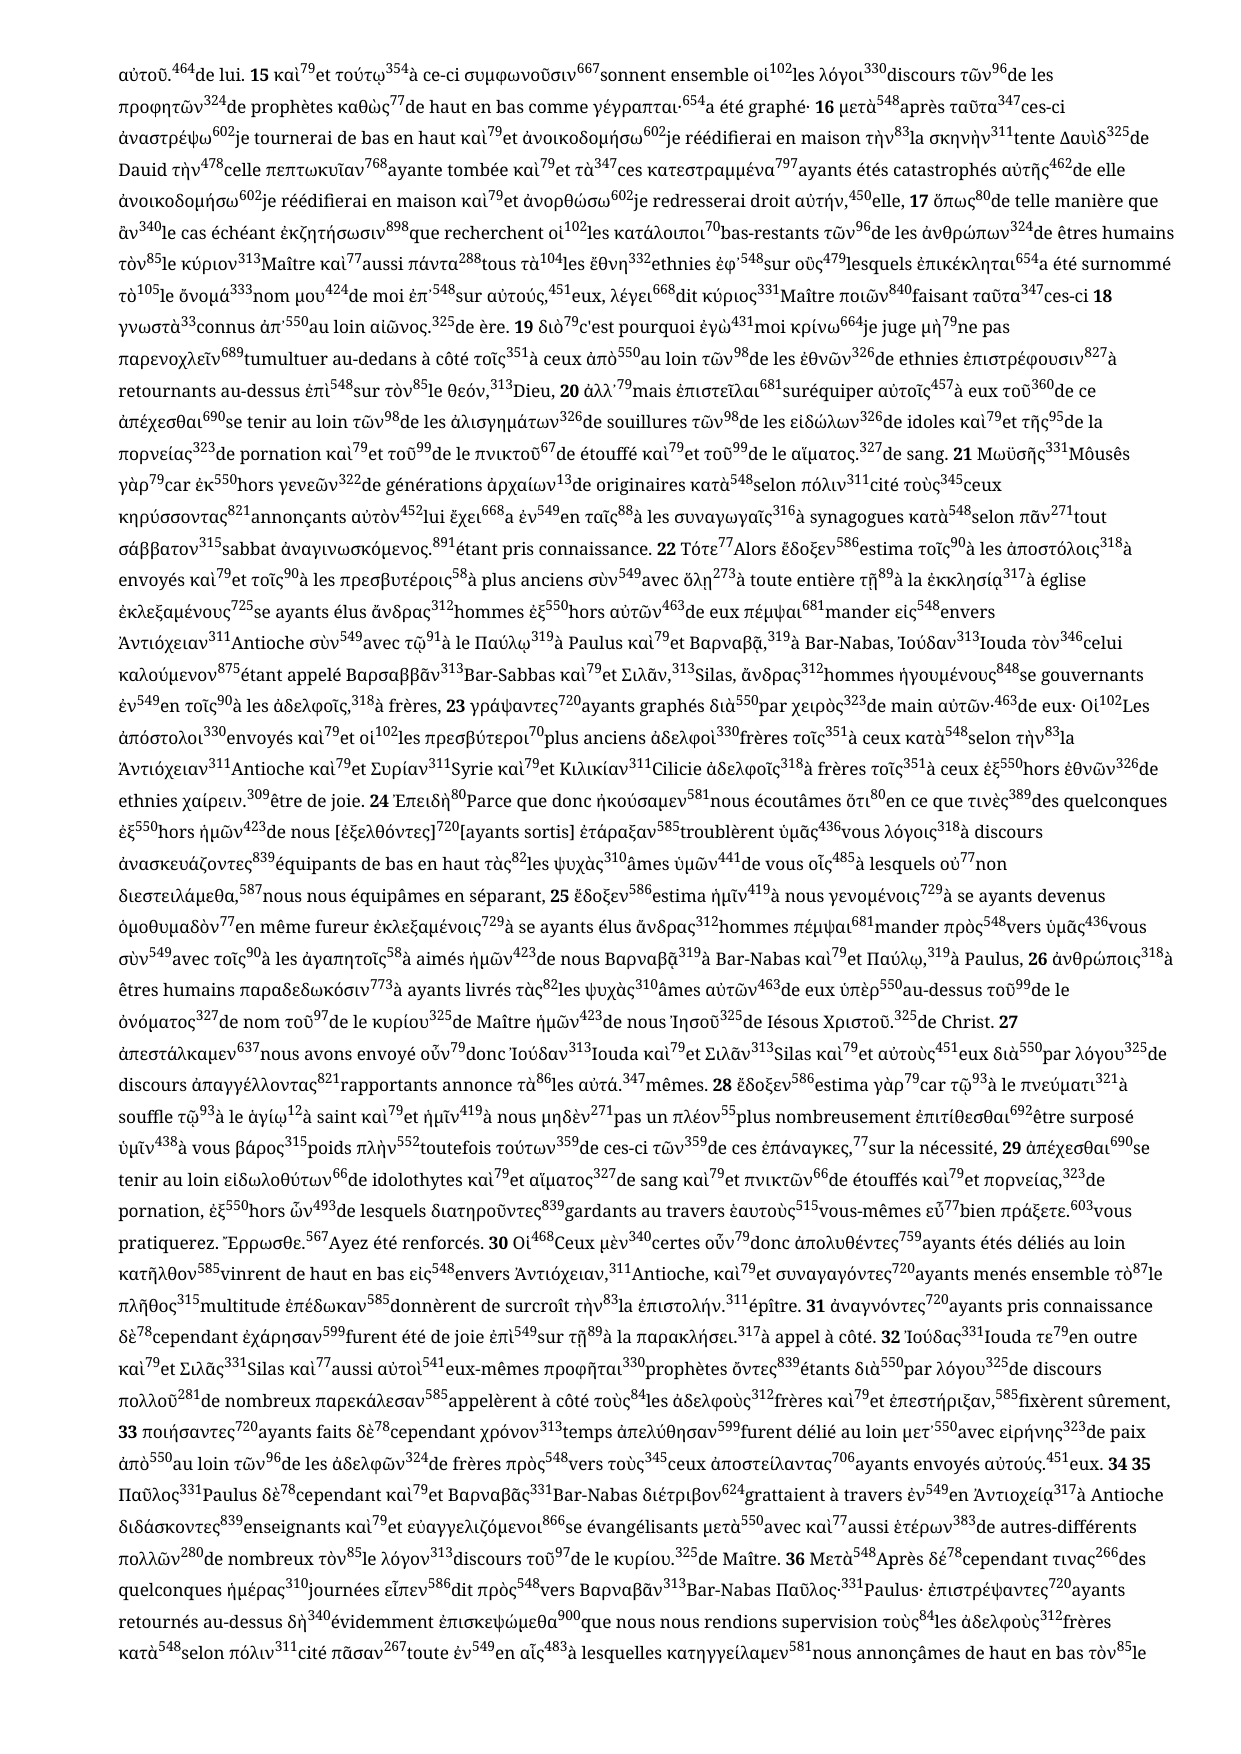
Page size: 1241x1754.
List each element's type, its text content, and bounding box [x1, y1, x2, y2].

text 1 Καί79Et τινες389des quelconques κατελθόντες720ayants venus de haut en bas ἀπὸ550au loin τῆς95de la Ἰουδαίας323de Ioudaia ἐδίδασκον624enseignaient τοὺς84les ἀδελφοὺς312frères ὅτι,80en ce que, ἐὰν80si le cas échéant μὴ77ne pas περιτμηθῆτε908que vous soyez circoncit τῷ93à le ἔθει321à coutume τῷ354à ce Μωϋσέως,325de Môusês, οὐ77non δύνασθε671vous vous pouvez σωθῆναι.683être sauvé. 2 γενομένης732de se ayante devenue δὲ78cependant στάσεως323de dressement καὶ79et ζητήσεως323de recherche οὐκ77non ὀλίγης382de peu τῷ91à le Παύλῳ319à Paulus καὶ79et τῷ91à le Βαρναβᾷ319à Bar-Nabas πρὸς548vers αὐτούς,451eux, ἔταξαν585ordonnancèrent ἀναβαίνειν689monter Παῦλον313Paulus καὶ79et Βαρναβᾶν313Bar-Nabas καί79et τινας268des quelconques ἄλλους372autres ἐξ550hors αὐτῶν463de eux πρὸς548vers τοὺς84les ἀποστόλους312envoyés καὶ79et πρεσβυτέρους52plus anciens εἰς548envers Ἰερουσαλὴμ311Ierousalem περὶ550autour τοῦ99de le ζητήματος327de sujet de recherche τούτου.152de ce-ci. 3 Οἱ102Les μὲν340certes οὖν79donc προπεμφθέντες759ayants étés mandés en avant ὑπὸ550sous τῆς95de la ἐκκλησίας323de église διήρχοντο630se passaient à travers τήν83la τε79en outre Φοινίκην311Phénicie καὶ79et Σαμάρειαν311Samareia ἐκδιηγούμενοι866se décrivants τὴν83la ἐπιστροφὴν311retournement au-dessus τῶν98de les ἐθνῶν326de ethnies καὶ79et ἐποίουν624faisaient χαρὰν311joie μεγάλην2grande πᾶσιν274à tous τοῖς90à les ἀδελφοῖς.318à frères. 4 παραγενόμενοι739se ayants devenus à côté δὲ78cependant εἰς548envers Ἱεροσόλυμα314Ierosoluma παρεδέχθησαν599furent accepté à côté ἀπὸ550au loin τῆς95de la ἐκκλησίας323de église καὶ79et τῶν96de les ἀποστόλων324de envoyés καὶ79et τῶν96de les πρεσβυτέρων,64de plus anciens, ἀνήγγειλάν585annoncèrent de bas en haut τε79en outre ὅσα481autant lesquels ὁ103le θεὸς331Dieu ἐποίησεν586fit μετ᾽550avec αὐτῶν.463de eux. 5 Ἐξανέστησαν585Redressèrent au-dehors δέ78cependant τινες389des quelconques τῶν357de ceux ἀπὸ550au loin τῆς95de la αἱρέσεως323de hérésie τῶν96de les Φαρισαίων324de Pharisiens πεπιστευκότες782ayants crus λέγοντες839disants ὅτι80en ce que δεῖ668attache de lien περιτέμνειν689circoncire αὐτοὺς451eux παραγγέλλειν689messager à côté τε79en outre τηρεῖν689garder τὸν85le νόμον313loi Μωϋσέως.325de Môusês. 6 Συνήχθησάν599Furent mené ensemble δὲ78cependant οἱ102les ἀπόστολοι330envoyés καὶ79et οἱ102les πρεσβύτεροι70plus anciens ἰδεῖν681voir περὶ550autour τοῦ97de le λόγου325de discours τούτου.150de celui-ci. 7 Πολλῆς279de Nombreuse δὲ78cependant ζητήσεως323de recherche γενομένης732de se ayante devenue ἀναστὰς721ayant redressé Πέτρος331Pierre εἶπεν586dit πρὸς548vers αὐτούς·451eux· ἄνδρες336hommes ἀδελφοί,336frères, ὑμεῖς447vous ἐπίστασθε671vous vous établissez sûrement ὅτι80en ce que ἀφ᾽550au loin ἡμερῶν322de journées ἀρχαίων13de originaires ἐν549en ὑμῖν438à vous ἐξελέξατο592se élut ὁ103le θεὸς331Dieu διὰ550par τοῦ99de le στόματός327de bouche μου424de moi ἀκοῦσαι681écouter τὰ86les ἔθνη314ethnies τὸν85le λόγον313discours τοῦ99de le εὐαγγελίου327de évangile καὶ79et πιστεῦσαι.681croire. 8 καὶ79et ὁ103le καρδιογνώστης331connaisseur de coeur θεὸς331Dieu ἐμαρτύρησεν586témoigna αὐτοῖς459à eux δοὺς721ayant donné τὸ87le πνεῦμα315souffle τὸ87le ἅγιον6saint καθὼς77de haut en bas comme καὶ77aussi ἡμῖν419à nous 9 καὶ79et οὐδὲν375aucun διέκρινεν586jugea à travers μεταξὺ552entre ἡμῶν423de nous τε79en outre καὶ79et αὐτῶν465de eux τῇ89à la πίστει317à croyance καθαρίσας721ayant purifié τὰς82les καρδίας310coeurs αὐτῶν.465de eux. 10 νῦν77maintenant οὖν79donc τί399quel πειράζετε665vous mettez en tentation τὸν85le θεὸν313Dieu ἐπιθεῖναι681surposer ζυγὸν313joug-balance ἐπὶ548sur τὸν85le τράχηλον313cou τῶν96de les μαθητῶν324de disciples ὃν480lequel οὔτε79ni οἱ102les πατέρες330pères ἡμῶν423de nous οὔτε79ni ἡμεῖς430nous ἰσχύσαμεν581nous eûmes la ténacité βαστάσαι;681mettre en charge; 11 ἀλλὰ79mais διὰ550par τῆς95de la χάριτος323de grâce τοῦ97de le κυρίου325de Maître Ἰησοῦ325de Iésous πιστεύομεν663nous croyons σωθῆναι683être sauvé καθ᾽548selon ὃν295lequel τρόπον313manière κἀκεῖνοι.363et ceux-là. 12 Ἐσίγησεν586Garda le silence δὲ78cependant πᾶν289tout τὸ105le πλῆθος333multitude καὶ79et ἤκουον624écoutaient Βαρναβᾶ325de Bar-Nabas καὶ79et Παύλου325de Paulus ἐξηγουμένων860de se racontants ὅσα481autant lesquels ἐποίησεν586fit ὁ103le θεὸς331Dieu σημεῖα314signes καὶ79et τέρατα314prodiges ἐν549en τοῖς92à les ἔθνεσιν320à ethnies δι᾽550par αὐτῶν.463de eux. 13 Μετὰ548Après δὲ78cependant τὸ348ce σιγῆσαι681garder le silence αὐτοὺς451eux ἀπεκρίθη600fut répondu Ἰάκωβος331Iakobos λέγων·840disant· ἄνδρες336hommes ἀδελφοί,336frères, ἀκούσατέ553écoutez μου.424de moi. 14 Συμεὼν331Syméon ἐξηγήσατο592se raconta καθὼς77de haut en bas comme πρῶτον77premièrement ὁ103le θεὸς331Dieu ἐπεσκέψατο592se rendit supervision λαβεῖν681prendre ἐξ550hors ἐθνῶν326de ethnies λαὸν313peuple τῷ93à le ὀνόματι321à nom αὐτοῦ.464de lui. 15 καὶ79et τούτῳ354à ce-ci συμφωνοῦσιν667sonnent ensemble οἱ102les λόγοι330discours τῶν96de les προφητῶν324de prophètes καθὼς77de haut en bas comme γέγραπται·654a été graphé· 16 μετὰ548après ταῦτα347ces-ci ἀναστρέψω602je tournerai de bas en haut καὶ79et ἀνοικοδομήσω602je réédifierai en maison τὴν83la σκηνὴν311tente Δαυὶδ325de Dauid τὴν478celle πεπτωκυῖαν768ayante tombée καὶ79et τὰ347ces κατεστραμμένα797ayants étés catastrophés αὐτῆς462de elle ἀνοικοδομήσω602je réédifierai en maison καὶ79et ἀνορθώσω602je redresserai droit αὐτήν,450elle, 17 ὅπως80de telle manière que ἂν340le cas échéant ἐκζητήσωσιν898que recherchent οἱ102les κατάλοιποι70bas-restants τῶν96de les ἀνθρώπων324de êtres humains τὸν85le κύριον313Maître καὶ77aussi πάντα288tous τὰ104les ἔθνη332ethnies ἐφ᾽548sur οὓς479lesquels ἐπικέκληται654a été surnommé τὸ105le ὄνομά333nom μου424de moi ἐπ᾽548sur αὐτούς,451eux, λέγει668dit κύριος331Maître ποιῶν840faisant ταῦτα347ces-ci 18 γνωστὰ33connus ἀπ᾽550au loin αἰῶνος.325de ère. 19 διὸ79c'est pourquoi ἐγὼ431moi κρίνω664je juge μὴ79ne pas παρενοχλεῖν689tumultuer au-dedans à côté τοῖς351à ceux ἀπὸ550au loin τῶν98de les ἐθνῶν326de ethnies ἐπιστρέφουσιν827à retournants au-dessus ἐπὶ548sur τὸν85le θεόν,313Dieu, 20 ἀλλ᾽79mais ἐπιστεῖλαι681suréquiper αὐτοῖς457à eux τοῦ360de ce ἀπέχεσθαι690se tenir au loin τῶν98de les ἀλισγημάτων326de souillures τῶν98de les εἰδώλων326de idoles καὶ79et τῆς95de la πορνείας323de pornation καὶ79et τοῦ99de le πνικτοῦ67de étouffé καὶ79et τοῦ99de le αἵματος.327de sang. 21 Μωϋσῆς331Môusês γὰρ79car ἐκ550hors γενεῶν322de générations ἀρχαίων13de originaires κατὰ548selon πόλιν311cité τοὺς345ceux κηρύσσοντας821annonçants αὐτὸν452lui ἔχει668a ἐν549en ταῖς88à les συναγωγαῖς316à synagogues κατὰ548selon πᾶν271tout σάββατον315sabbat ἀναγινωσκόμενος.891étant pris connaissance. 22 Τότε77Alors ἔδοξεν586estima τοῖς90à les ἀποστόλοις318à envoyés καὶ79et τοῖς90à les πρεσβυτέροις58à plus anciens σὺν549avec ὅλῃ273à toute entière τῇ89à la ἐκκλησίᾳ317à église ἐκλεξαμένους725se ayants élus ἄνδρας312hommes ἐξ550hors αὐτῶν463de eux πέμψαι681mander εἰς548envers Ἀντιόχειαν311Antioche σὺν549avec τῷ91à le Παύλῳ319à Paulus καὶ79et Βαρναβᾷ,319à Bar-Nabas, Ἰούδαν313Iouda τὸν346celui καλούμενον875étant appelé Βαρσαββᾶν313Bar-Sabbas καὶ79et Σιλᾶν,313Silas, ἄνδρας312hommes ἡγουμένους848se gouvernants ἐν549en τοῖς90à les ἀδελφοῖς,318à frères, 23 γράψαντες720ayants graphés διὰ550par χειρὸς323de main αὐτῶν·463de eux· Οἱ102Les ἀπόστολοι330envoyés καὶ79et οἱ102les πρεσβύτεροι70plus anciens ἀδελφοὶ330frères τοῖς351à ceux κατὰ548selon τὴν83la Ἀντιόχειαν311Antioche καὶ79et Συρίαν311Syrie καὶ79et Κιλικίαν311Cilicie ἀδελφοῖς318à frères τοῖς351à ceux ἐξ550hors ἐθνῶν326de ethnies χαίρειν.309être de joie. 24 Ἐπειδὴ80Parce que donc ἠκούσαμεν581nous écoutâmes ὅτι80en ce que τινὲς389des quelconques ἐξ550hors ἡμῶν423de nous [ἐξελθόντες]720[ayants sortis] ἐτάραξαν585troublèrent ὑμᾶς436vous λόγοις318à discours ἀνασκευάζοντες839équipants de bas en haut τὰς82les ψυχὰς310âmes ὑμῶν441de vous οἷς485à lesquels οὐ77non διεστειλάμεθα,587nous nous équipâmes en séparant, 25 ἔδοξεν586estima ἡμῖν419à nous γενομένοις729à se ayants devenus ὁμοθυμαδὸν77en même fureur ἐκλεξαμένοις729à se ayants élus ἄνδρας312hommes πέμψαι681mander πρὸς548vers ὑμᾶς436vous σὺν549avec τοῖς90à les ἀγαπητοῖς58à aimés ἡμῶν423de nous Βαρναβᾷ319à Bar-Nabas καὶ79et Παύλῳ,319à Paulus, 26 ἀνθρώποις318à êtres humains παραδεδωκόσιν773à ayants livrés τὰς82les ψυχὰς310âmes αὐτῶν463de eux ὑπὲρ550au-dessus τοῦ99de le ὀνόματος327de nom τοῦ97de le κυρίου325de Maître ἡμῶν423de nous Ἰησοῦ325de Iésous Χριστοῦ.325de Christ. 27 ἀπεστάλκαμεν637nous avons envoyé οὖν79donc Ἰούδαν313Iouda καὶ79et Σιλᾶν313Silas καὶ79et αὐτοὺς451eux διὰ550par λόγου325de discours ἀπαγγέλλοντας821rapportants annonce τὰ86les αὐτά.347mêmes. 28 ἔδοξεν586estima γὰρ79car τῷ93à le πνεύματι321à souffle τῷ93à le ἁγίῳ12à saint καὶ79et ἡμῖν419à nous μηδὲν271pas un πλέον55plus nombreusement ἐπιτίθεσθαι692être surposé ὑμῖν438à vous βάρος315poids πλὴν552toutefois τούτων359de ces-ci τῶν359de ces ἐπάναγκες,77sur la nécessité, 29 ἀπέχεσθαι690se tenir au loin εἰδωλοθύτων66de idolothytes καὶ79et αἵματος327de sang καὶ79et πνικτῶν66de étouffés καὶ79et πορνείας,323de pornation, ἐξ550hors ὧν493de lesquels διατηροῦντες839gardants au travers ἑαυτοὺς515vous-mêmes εὖ77bien πράξετε.603vous pratiquerez. Ἔρρωσθε.567Ayez été renforcés. 30 Οἱ468Ceux μὲν340certes οὖν79donc ἀπολυθέντες759ayants étés déliés au loin κατῆλθον585vinrent de haut en bas εἰς548envers Ἀντιόχειαν,311Antioche, καὶ79et συναγαγόντες720ayants menés ensemble τὸ87le πλῆθος315multitude ἐπέδωκαν585donnèrent de surcroît τὴν83la ἐπιστολήν.311épître. 31 ἀναγνόντες720ayants pris connaissance δὲ78cependant ἐχάρησαν599furent été de joie ἐπὶ549sur τῇ89à la παρακλήσει.317à appel à côté. 32 Ἰούδας331Iouda τε79en outre καὶ79et Σιλᾶς331Silas καὶ77aussi αὐτοὶ541eux-mêmes προφῆται330prophètes ὄντες839étants διὰ550par λόγου325de discours πολλοῦ281de nombreux παρεκάλεσαν585appelèrent à côté τοὺς84les ἀδελφοὺς312frères καὶ79et ἐπεστήριξαν,585fixèrent sûrement, 33 ποιήσαντες720ayants faits δὲ78cependant χρόνον313temps ἀπελύθησαν599furent délié au loin μετ᾽550avec εἰρήνης323de paix ἀπὸ550au loin τῶν96de les ἀδελφῶν324de frères πρὸς548vers τοὺς345ceux ἀποστείλαντας706ayants envoyés αὐτούς.451eux. 34 35 Παῦλος331Paulus δὲ78cependant καὶ79et Βαρναβᾶς331Bar-Nabas διέτριβον624grattaient à travers ἐν549en Ἀντιοχείᾳ317à Antioche διδάσκοντες839enseignants καὶ79et εὐαγγελιζόμενοι866se évangélisants μετὰ550avec καὶ77aussi ἑτέρων383de autres-différents πολλῶν280de nombreux τὸν85le λόγον313discours τοῦ97de le κυρίου.325de Maître. 36 Μετὰ548Après δέ78cependant τινας266des quelconques ἡμέρας310journées εἶπεν586dit πρὸς548vers Βαρναβᾶν313Bar-Nabas Παῦλος·331Paulus· ἐπιστρέψαντες720ayants retournés au-dessus δὴ340évidemment ἐπισκεψώμεθα900que nous nous rendions supervision τοὺς84les ἀδελφοὺς312frères κατὰ548selon πόλιν311cité πᾶσαν267toute ἐν549en αἷς483à lesquelles κατηγγείλαμεν581nous annonçâmes de haut en bas τὸν85le λόγον313discours τοῦ97de le κυρίου325de Maître πῶς77comment? ἔχουσιν.667ont. 37 Βαρναβᾶς331Bar-Nabas δὲ78cependant ἐβούλετο631se avait dessein συμπαραλαβεῖν681prendre à côté avec καὶ77aussi τὸν85le Ἰωάννην313Ioannes τὸν346celui καλούμενον875étant appelé Μᾶρκον·313Markos· 38 Παῦλος331Paulus δὲ78cependant ἠξίου,625jugeait digne, τὸν346celui ἀποστάντα707ayant dressé au loin ἀπ᾽550au loin αὐτῶν463de eux ἀπὸ550au loin Παμφυλίας323de Pamphylie καὶ79et μὴ77ne pas συνελθόντα707ayant venu ensemble αὐτοῖς457à eux εἰς548envers τὸ87le ἔργον315travail μὴ77ne pas συμπαραλαμβάνειν689prendre à côté avec τοῦτον.346celui-ci. 39 ἐγένετο592se devint δὲ78cependant παροξυσμὸς331provocation aigu à côté ὥστε80de sorte que ἀποχωρισθῆναι683être séparé loin αὐτοὺς451eux ἀπ᾽550au loin ἀλλήλων,504de les uns les autres, τόν85le τε79en outre Βαρναβᾶν313Bar-Nabas παραλαβόντα707ayant pris à côté τὸν85le Μᾶρκον313Markos ἐκπλεῦσαι681naviguer dehors εἰς548envers Κύπρον,311Chypre, 40 Παῦλος331Paulus δὲ78cependant ἐπιλεξάμενος740se ayant dit sur Σιλᾶν313Silas ἐξῆλθεν586sortit παραδοθεὶς760ayant été livré τῇ89à la χάριτι317à grâce τοῦ97de le κυρίου325de Maître ὑπὸ550sous τῶν96de les ἀδελφῶν.324de frères. 41 διήρχετο631se passait à travers δὲ78cependant τὴν83la Συρίαν311Syrie καὶ79et [τὴν]83[la] Κιλικίαν311Cilicie ἐπιστηρίζων840fixant sûrement τὰς82les ἐκκλησίας.310églises. [118, 59, 1181, 1665]
